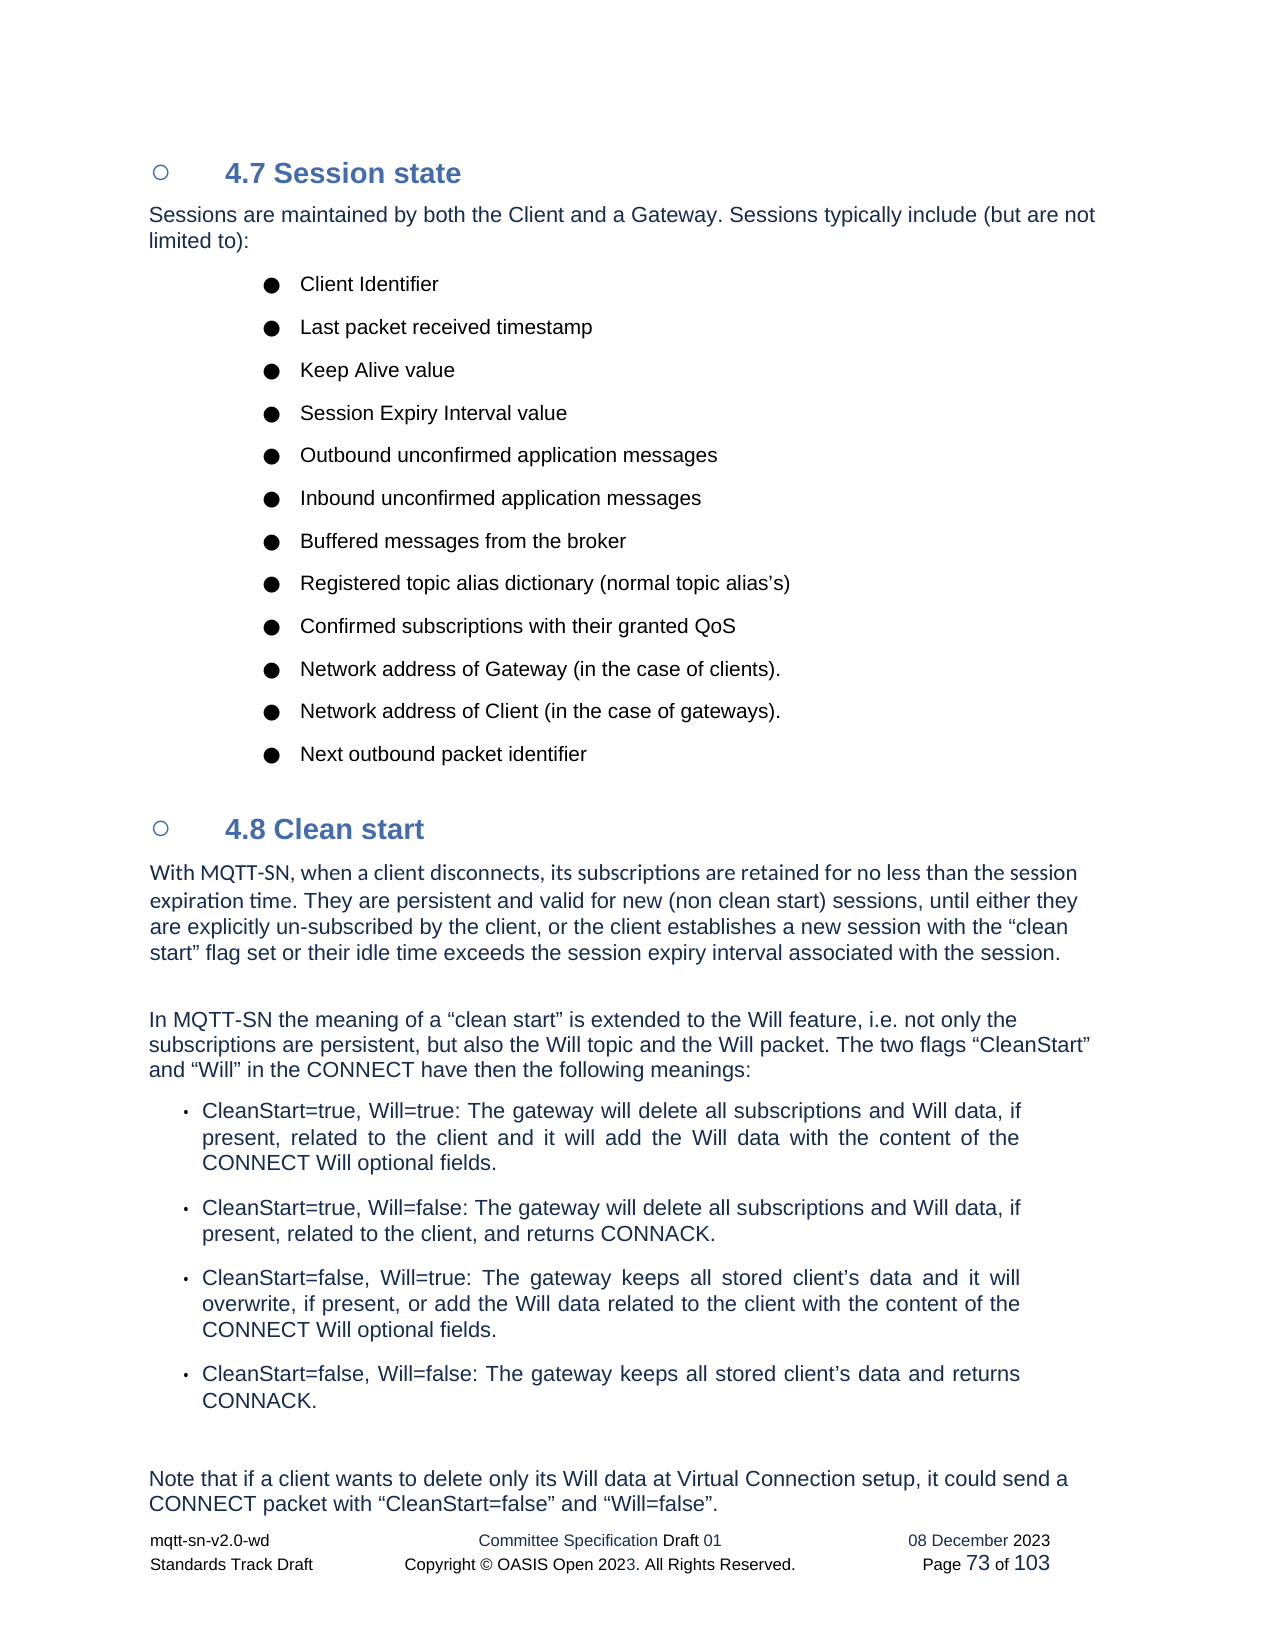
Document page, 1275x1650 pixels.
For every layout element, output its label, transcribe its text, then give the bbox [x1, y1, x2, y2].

list CleanStart=false, Will=true: The gateway keeps all stored client’s data and it will overwrite, if present, or add the Will data related to the client with the content of the CONNECT Will optional fields. [181, 1265, 1022, 1342]
text In MQTT-SN the meaning of a “clean start” is extended to the Will feature, i.e. not only the subscriptions are persistent, but also the Will topic and the Will packet. The two flags “CleanStart” and “Will” in the CONNECT have then the following meanings: [148, 1006, 1124, 1082]
list Next outbound packet identifier [262, 731, 1125, 773]
list Confirmed subscriptions with their granted QoS [262, 603, 1125, 645]
list CleanStart=true, Will=true: The gateway will delete all subscriptions and Will data, if present, related to the client and it will add the Will data with the content of the CONNECT Will optional fields. [181, 1098, 1022, 1176]
text With MQTT-SN, when a client disconnects, its subscriptions are retained for no less than the session expiration time. They are persistent and valid for new (non clean start) sessions, until either they are explicitly un-subscribed by the client, or the client establishes a new session with the “clean start” flag set or their idle time exceeds the session expiry interval associated with the session. [149, 858, 1110, 964]
text Sessions are maintained by both the Client and a Gateway. Sessions typically include (but are not limited to): [148, 202, 1124, 253]
list Network address of Gateway (in the case of clients). [262, 645, 1125, 688]
list Keep Alive value [262, 346, 1125, 389]
list Outbound unconfirmed application messages [262, 432, 1125, 474]
list Registered topic alias dictionary (normal topic alias’s) [262, 560, 1125, 603]
subtitle 4.7 Session state [150, 150, 1124, 191]
list Network address of Client (in the case of gateways). [262, 688, 1125, 731]
subtitle 4.8 Clean start [150, 806, 1124, 847]
list Last packet received timestamp [262, 304, 1125, 346]
text Note that if a client wants to delete only its Will data at Virtual Connection setup, it could send a CONNECT packet with “CleanStart=false” and “Will=false”. [148, 1466, 1124, 1516]
list Buffered messages from the broker [262, 517, 1125, 560]
list CleanStart=true, Will=false: The gateway will delete all subscriptions and Will data, if present, related to the client, and returns CONNACK. [181, 1194, 1022, 1246]
list Client Identifier [262, 261, 1125, 304]
list Session Expiry Interval value [262, 389, 1125, 432]
list CleanStart=false, Will=false: The gateway keeps all stored client’s data and returns CONNACK. [181, 1361, 1022, 1413]
list Inbound unconfirmed application messages [262, 474, 1125, 517]
